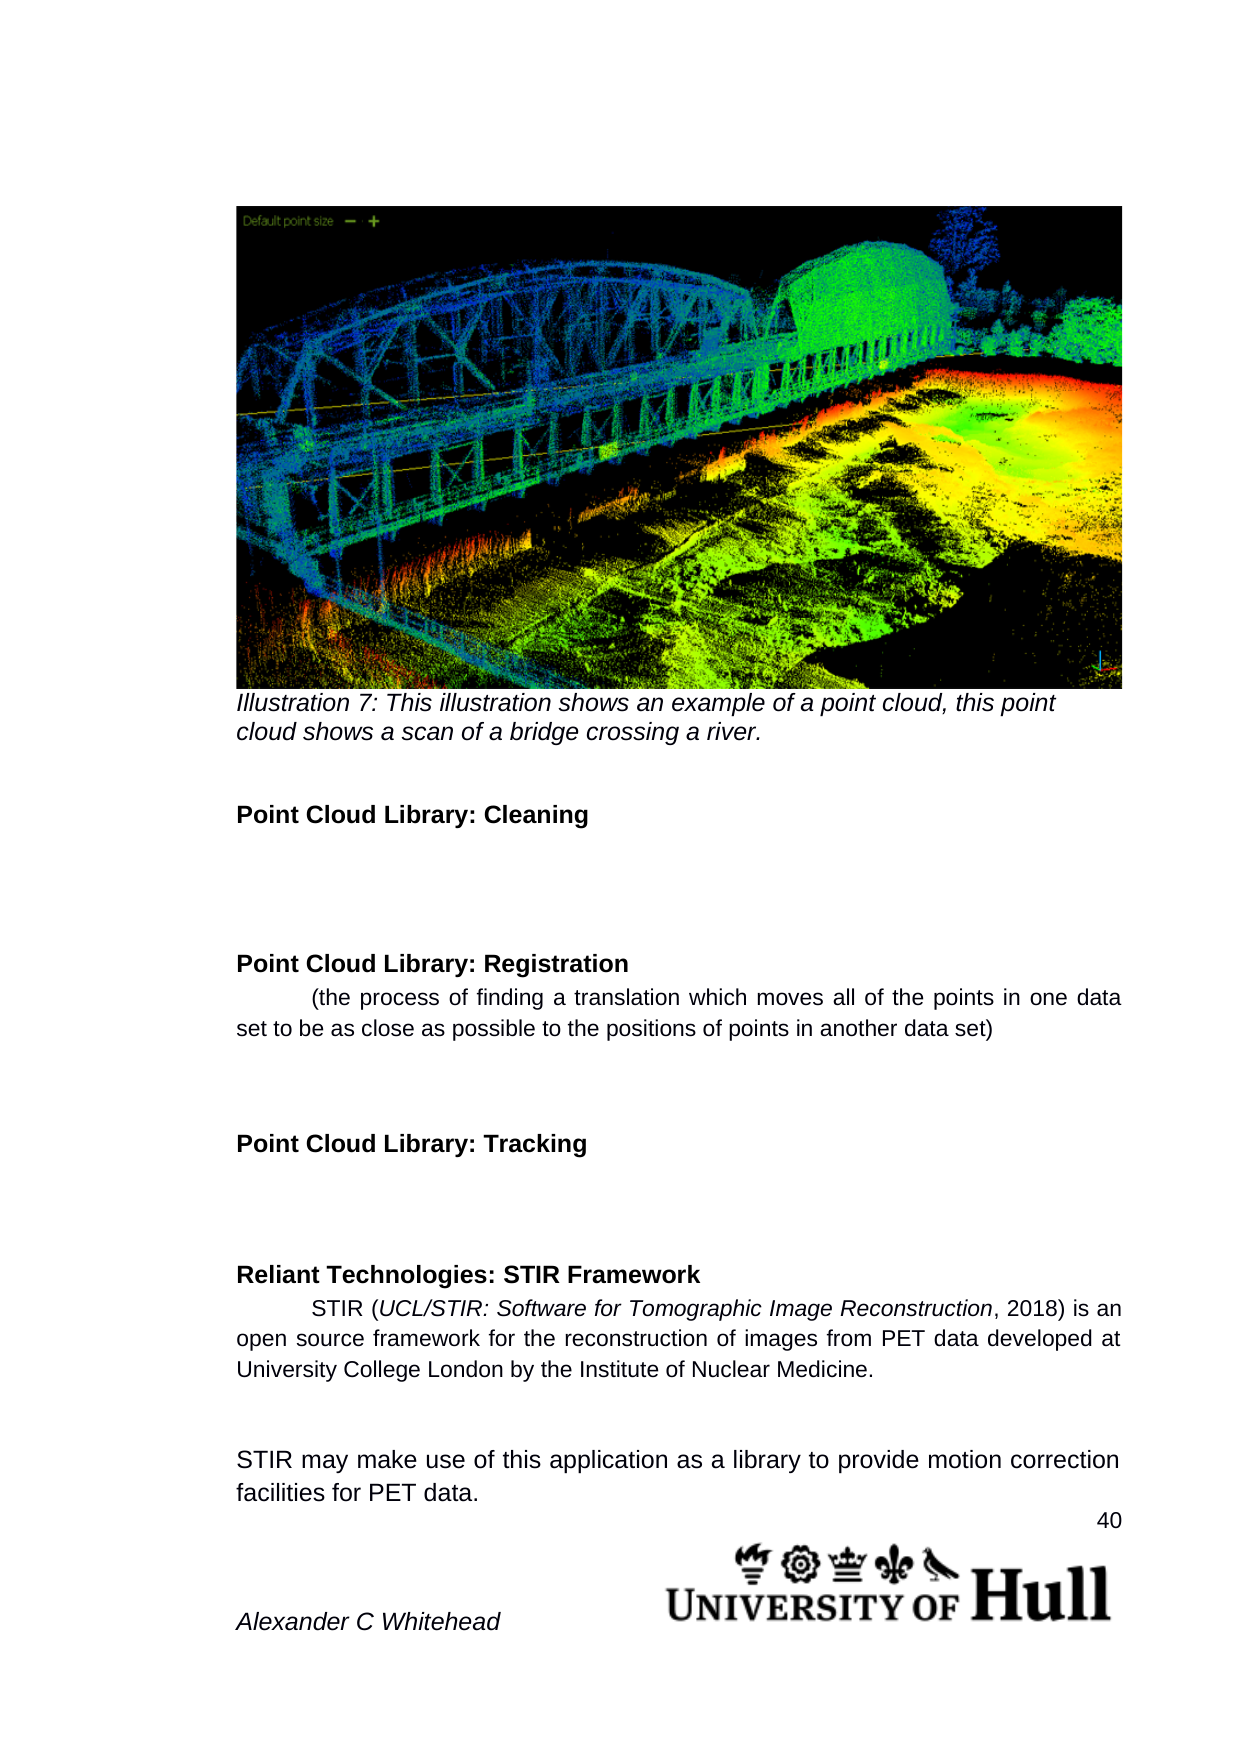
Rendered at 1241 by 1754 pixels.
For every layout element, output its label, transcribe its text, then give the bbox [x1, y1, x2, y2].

picture [669, 358, 677, 371]
picture [325, 456, 332, 463]
picture [293, 437, 317, 452]
picture [524, 362, 532, 367]
picture [269, 461, 277, 467]
picture [632, 300, 661, 367]
picture [672, 376, 682, 380]
picture [246, 480, 274, 496]
picture [628, 300, 634, 310]
picture [677, 363, 683, 373]
picture [700, 283, 715, 293]
picture [671, 382, 679, 388]
subtitle Point Cloud Library: Cleaning [236, 800, 1122, 828]
picture [624, 389, 632, 397]
text Illustration 7: This illustration shows an example of a point cloud, this point cloud shows a scan of a bridge crossing a river. [236, 689, 1122, 746]
picture [659, 298, 665, 310]
picture [611, 377, 623, 387]
picture [314, 428, 359, 453]
picture [375, 445, 386, 452]
subtitle Point Cloud Library: Registration [236, 949, 1122, 978]
picture [706, 317, 722, 335]
picture [664, 272, 680, 288]
picture [467, 415, 481, 431]
picture [236, 206, 1123, 689]
picture [573, 323, 600, 377]
picture [295, 454, 300, 462]
picture [255, 496, 265, 505]
picture [518, 413, 533, 420]
picture [630, 368, 643, 381]
picture [262, 454, 271, 463]
picture [704, 301, 712, 311]
picture [497, 415, 516, 429]
picture [277, 476, 287, 481]
text (the process of finding a translation which moves all of the points in one data set to be as close as possible to the positions of points in another data set) [236, 984, 1122, 1041]
picture [659, 1533, 1119, 1631]
picture [423, 433, 430, 440]
picture [273, 521, 280, 527]
picture [540, 349, 547, 361]
picture [647, 381, 660, 387]
subtitle Point Cloud Library: Tracking [236, 1129, 1122, 1158]
picture [285, 534, 294, 541]
subtitle Reliant Technologies: STIR Framework [236, 1260, 1122, 1289]
text STIR may make use of this application as a library to provide motion correction facilities for PET data. [236, 1445, 1122, 1507]
picture [690, 283, 700, 289]
text STIR (UCL/STIR: Software for Tomographic Image Reconstruction, 2018)⁠ is an open source framework for the reconstruction of images from PET data developed at University College London by the Institute of Nuclear Medicine. [236, 1295, 1122, 1382]
